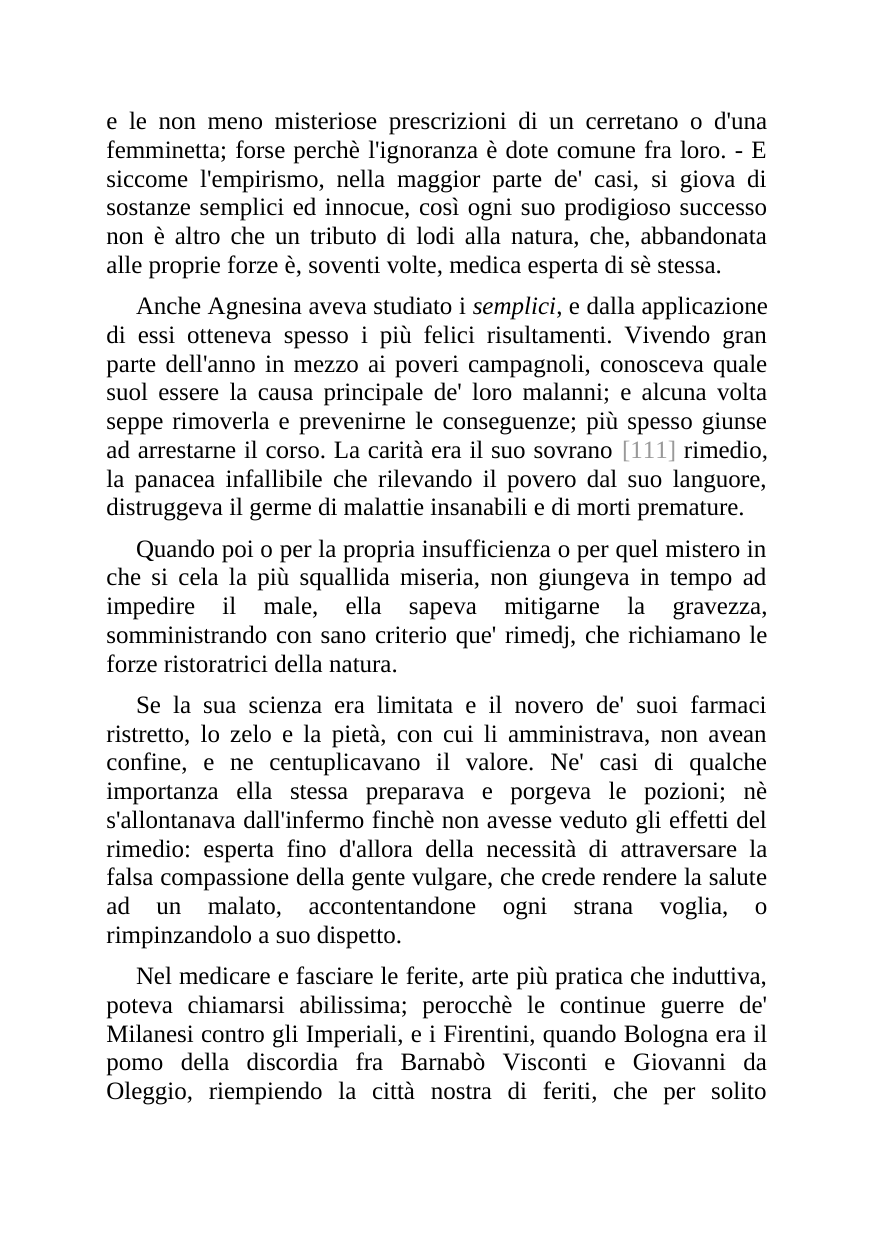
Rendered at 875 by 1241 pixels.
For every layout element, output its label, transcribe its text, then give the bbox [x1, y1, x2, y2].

text Quando poi o per la propria insufficienza o per quel mistero in che si cela la più squallida miseria, non giungeva in tempo ad impedire il male, ella sapeva mitigarne la gravezza, somministrando con sano criterio que' rimedj, che richiamano le forze ristoratrici della natura. [106, 534, 768, 677]
text e le non meno misteriose prescrizioni di un cerretano o d'una femminetta; forse perchè l'ignoranza è dote comune fra loro. - E siccome l'empirismo, nella maggior parte de' casi, si giova di sostanze semplici ed innocue, così ogni suo prodigioso successo non è altro che un tributo di lodi alla natura, che, abbandonata alle proprie forze è, soventi volte, medica esperta di sè stessa. [106, 106, 768, 279]
text Anche Agnesina aveva studiato i semplici, e dalla applicazione di essi otteneva spesso i più felici risultamenti. Vivendo gran parte dell'anno in mezzo ai poveri campagnoli, conosceva quale suol essere la causa principale de' loro malanni; e alcuna volta seppe rimoverla e prevenirne le conseguenze; più spesso giunse ad arrestarne il corso. La carità era il suo sovrano [111] rimedio, la panacea infallibile che rilevando il povero dal suo languore, distruggeva il germe di malattie insanabili e di morti premature. [106, 291, 768, 521]
text Nel medicare e fasciare le ferite, arte più pratica che induttiva, poteva chiamarsi abilissima; perocchè le continue guerre de' Milanesi contro gli Imperiali, e i Firentini, quando Bologna era il pomo della discordia fra Barnabò Visconti e Giovanni da Oleggio, riempiendo la città nostra di feriti, che per solito [106, 961, 768, 1105]
text Se la sua scienza era limitata e il novero de' suoi farmaci ristretto, lo zelo e la pietà, con cui li amministrava, non avean confine, e ne centuplicavano il valore. Ne' casi di qualche importanza ella stessa preparava e porgeva le pozioni; nè s'allontanava dall'infermo finchè non avesse veduto gli effetti del rimedio: esperta fino d'allora della necessità di attraversare la falsa compassione della gente vulgare, che crede rendere la salute ad un malato, accontentandone ogni strana voglia, o rimpinzandolo a suo dispetto. [106, 690, 768, 949]
